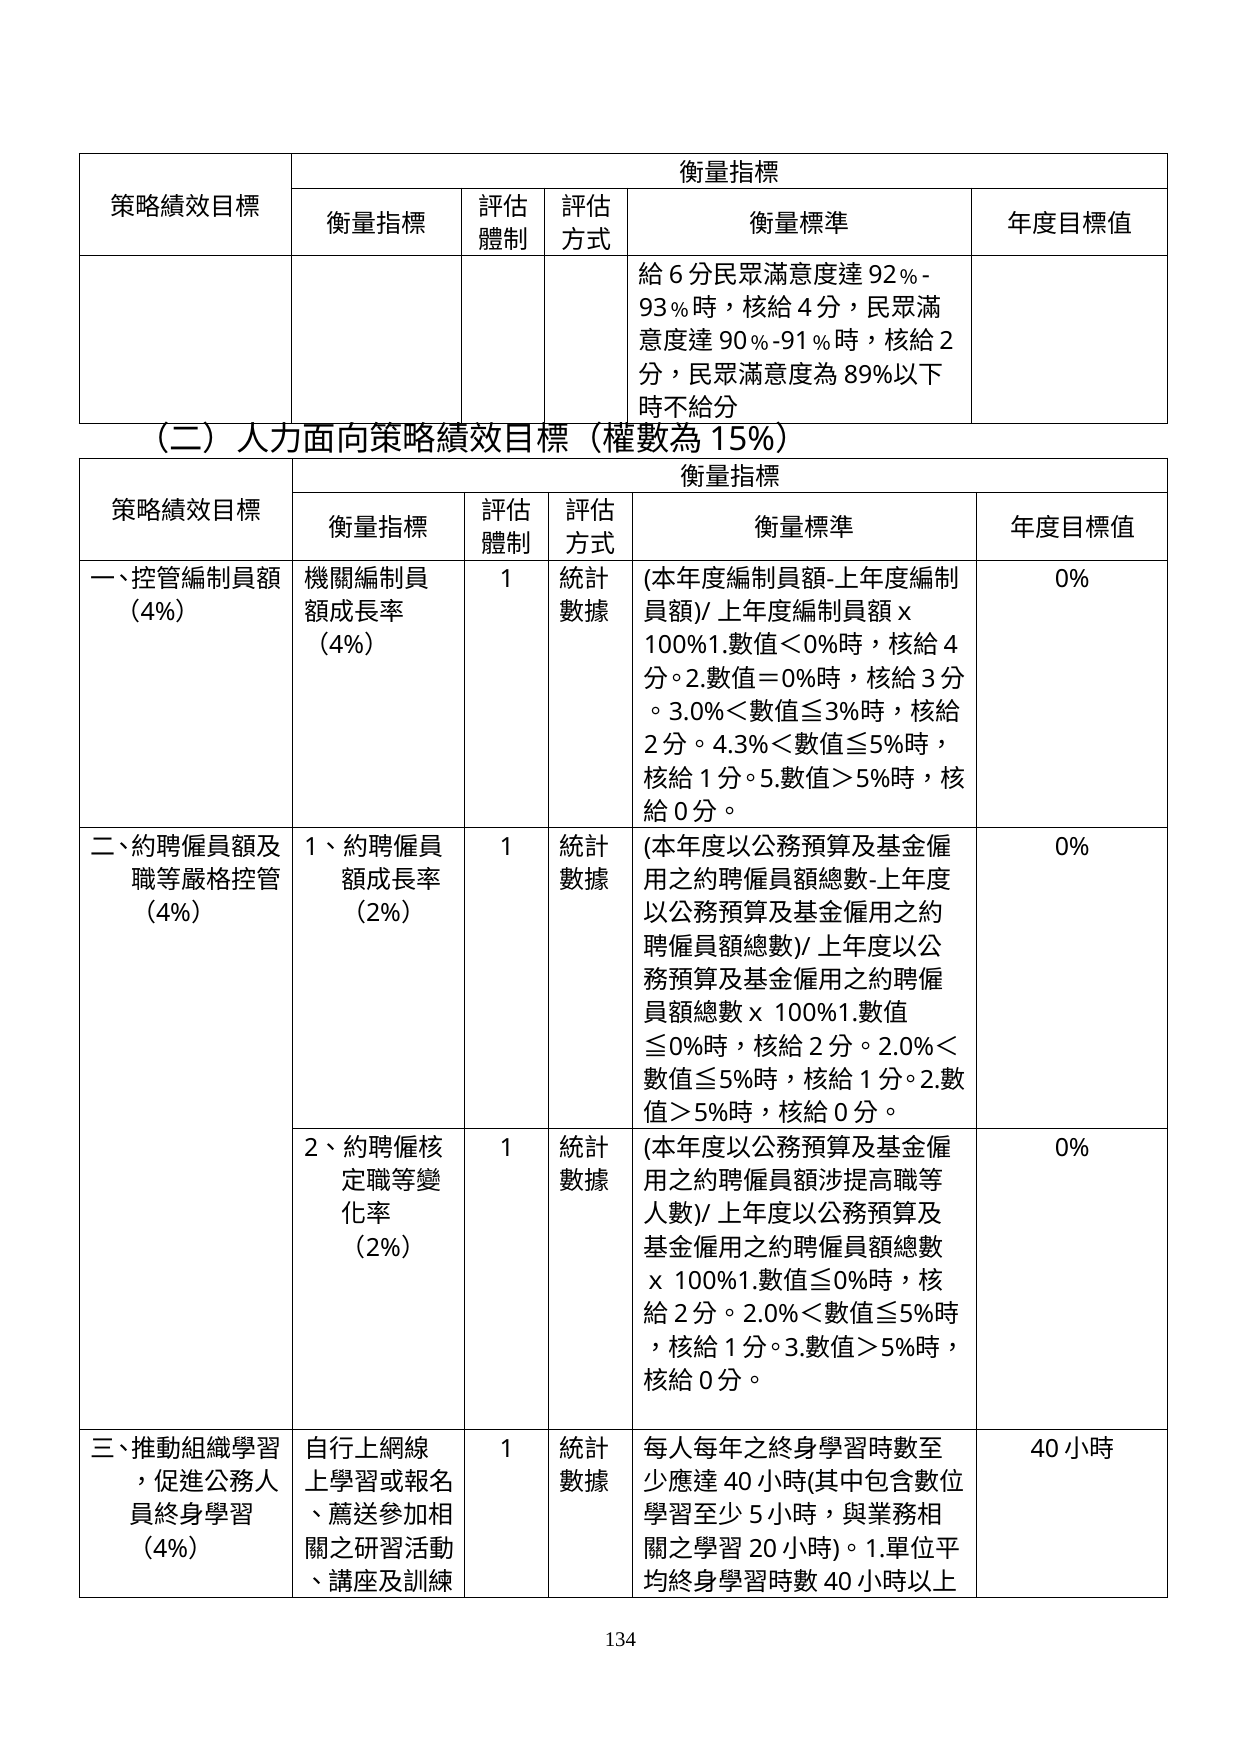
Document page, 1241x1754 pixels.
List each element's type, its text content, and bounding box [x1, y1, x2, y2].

table_cell 1 [465, 561, 548, 827]
table_cell [545, 256, 627, 423]
table_cell 評估體制 [465, 493, 548, 559]
table_cell 三、推動組織學習，促進公務人員終身學習 （4%） [80, 1430, 292, 1597]
table_cell 年度目標值 [977, 493, 1167, 559]
table_cell 二、約聘僱員額及職等嚴格控管（4%） [80, 828, 292, 1128]
table_cell 每人每年之終身學習時數至少應達40小時(其中包含數位學習至少5小時，與業務相關之學習20小時)。1.單位平均終身學習時數40小時以上 [633, 1430, 976, 1597]
table_cell 機關編制員額成長率 （4%） [293, 561, 464, 827]
table_cell 1、約聘僱員額成長率（2%） [293, 828, 464, 1128]
table_cell 年度目標值 [972, 189, 1167, 255]
table_cell [292, 256, 461, 423]
table_cell 衡量指標 [293, 493, 464, 559]
table_cell 統計數據 [549, 1430, 632, 1597]
table_cell 衡量指標 [292, 189, 461, 255]
table_cell (本年度以公務預算及基金僱用之約聘僱員額涉提高職等人數)/ 上年度以公務預算及基金僱用之約聘僱員額總數ｘ100%1.數值≦0%時，核給2分。2.0%＜數值≦5%時，核給1分。3.數值＞5%時，核給0分。 [633, 1129, 976, 1429]
table_cell 統計數據 [549, 561, 632, 827]
table_cell 2、約聘僱核定職等變化率 （2%） [293, 1129, 464, 1429]
table_cell 統計數據 [549, 828, 632, 1128]
table_cell (本年度以公務預算及基金僱用之約聘僱員額總數-上年度以公務預算及基金僱用之約聘僱員額總數)/ 上年度以公務預算及基金僱用之約聘僱員額總數ｘ100%1.數值≦0%時，核給2分。2.0%＜數值≦5%時，核給1分。2.數值＞5%時，核給0分。 [633, 828, 976, 1128]
table_cell 一、控管編制員額（4%） [80, 561, 292, 827]
table_cell 衡量標準 [628, 189, 971, 255]
table_cell 1 [465, 1129, 548, 1429]
table_cell 衡量標準 [633, 493, 976, 559]
table_cell 0% [977, 561, 1167, 827]
table_header 策略績效目標 [80, 459, 292, 559]
table_header 衡量指標 [293, 459, 1167, 492]
table_cell 1 [465, 1430, 548, 1597]
table_cell 評估方式 [549, 493, 632, 559]
table_cell [462, 256, 544, 423]
table_cell 40小時 [977, 1430, 1167, 1597]
table_header 衡量指標 [292, 154, 1167, 188]
table_header 策略績效目標 [80, 154, 291, 255]
table_cell 0% [977, 828, 1167, 1128]
table_cell [80, 1128, 292, 1429]
table_cell 1 [465, 828, 548, 1128]
table_cell 0% [977, 1129, 1167, 1429]
table_cell (本年度編制員額-上年度編制員額)/ 上年度編制員額ｘ100%1.數值＜0%時，核給4分。2.數值＝0%時，核給3分。3.0%＜數值≦3%時，核給2分。4.3%＜數值≦5%時，核給1分。5.數值＞5%時，核給0分。 [633, 561, 976, 827]
table_cell 統計數據 [549, 1129, 632, 1429]
table_cell 評估方式 [545, 189, 627, 255]
table_cell 給6分民眾滿意度達92﹪-93﹪時，核給4分，民眾滿意度達90﹪-91﹪時，核給2分，民眾滿意度為89%以下時不給分 [628, 256, 971, 423]
table_cell 自行上網線上學習或報名、薦送參加相關之研習活動、講座及訓練 [293, 1430, 464, 1597]
table_cell [80, 256, 291, 423]
table_cell 評估體制 [462, 189, 544, 255]
text （二）人力面向策略績效目標（權數為15%） [136, 424, 1104, 457]
table_cell [972, 256, 1167, 423]
